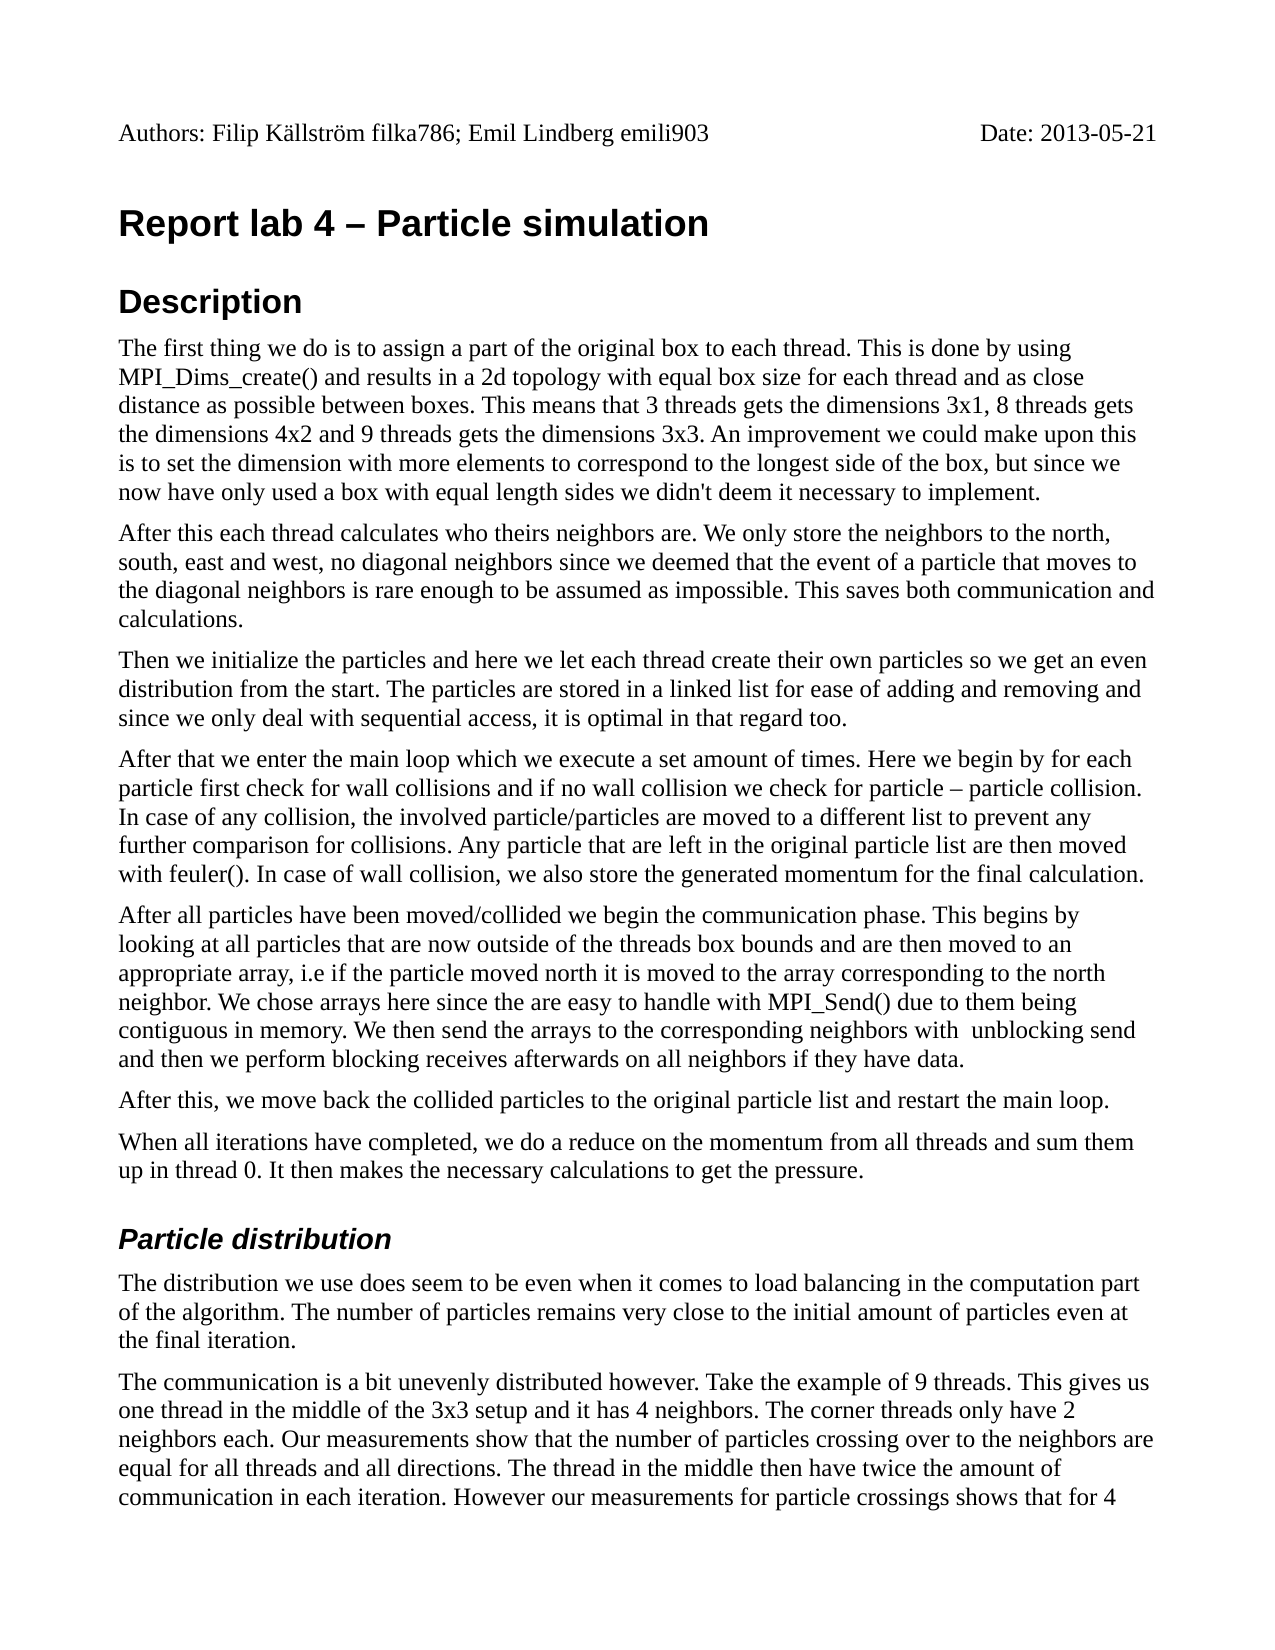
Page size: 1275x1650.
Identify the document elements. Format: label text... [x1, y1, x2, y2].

text The communication is a bit unevenly distributed however. Take the example of 9 threads. This gives us one thread in the middle of the 3x3 setup and it has 4 neighbors. The corner threads only have 2 neighbors each. Our measurements show that the number of particles crossing over to the neighbors are equal for all threads and all directions. The thread in the middle then have twice the amount of communication in each iteration. However our measurements for particle crossings shows that for 4 [118, 1367, 1157, 1510]
text The first thing we do is to assign a part of the original box to each thread. This is done by using MPI_Dims_create() and results in a 2d topology with equal box size for each thread and as close distance as possible between boxes. This means that 3 threads gets the dimensions 3x1, 8 threads gets the dimensions 4x2 and 9 threads gets the dimensions 3x3. An improvement we could make upon this is to set the dimension with more elements to correspond to the longest side of the box, but since we now have only used a box with equal length sides we didn't deem it necessary to implement. [118, 333, 1157, 506]
text When all iterations have completed, we do a reduce on the momentum from all threads and sum them up in thread 0. It then makes the necessary calculations to get the pressure. [118, 1127, 1157, 1184]
text After this each thread calculates who theirs neighbors are. We only store the neighbors to the north, south, east and west, no diagonal neighbors since we deemed that the event of a particle that moves to the diagonal neighbors is rare enough to be assumed as impossible. This saves both communication and calculations. [118, 518, 1157, 633]
subtitle Report lab 4 – Particle simulation [118, 201, 1157, 244]
text The distribution we use does seem to be even when it comes to load balancing in the computation part of the algorithm. The number of particles remains very close to the initial amount of particles even at the final iteration. [118, 1268, 1157, 1354]
text After that we enter the main loop which we execute a set amount of times. Here we begin by for each particle first check for wall collisions and if no wall collision we check for particle – particle collision. In case of any collision, the involved particle/particles are moved to a different list to prevent any further comparison for collisions. Any particle that are left in the original particle list are then moved with feuler(). In case of wall collision, we also store the generated momentum for the final calculation. [118, 744, 1157, 888]
text After this, we move back the collided particles to the original particle list and restart the main loop. [118, 1086, 1157, 1114]
text After all particles have been moved/collided we begin the communication phase. This begins by looking at all particles that are now outside of the threads box bounds and are then moved to an appropriate array, i.e if the particle moved north it is moved to the array corresponding to the north neighbor. We chose arrays here since the are easy to handle with MPI_Send() due to them being contiguous in memory. We then send the arrays to the corresponding neighbors with unblocking send and then we perform blocking receives afterwards on all neighbors if they have data. [118, 901, 1157, 1073]
subtitle Particle distribution [118, 1222, 1157, 1255]
text Then we initialize the particles and here we let each thread create their own particles so we get an even distribution from the start. The particles are stored in a linked list for ease of adding and removing and since we only deal with sequential access, it is optimal in that regard too. [118, 646, 1157, 732]
subtitle Description [118, 282, 1157, 321]
